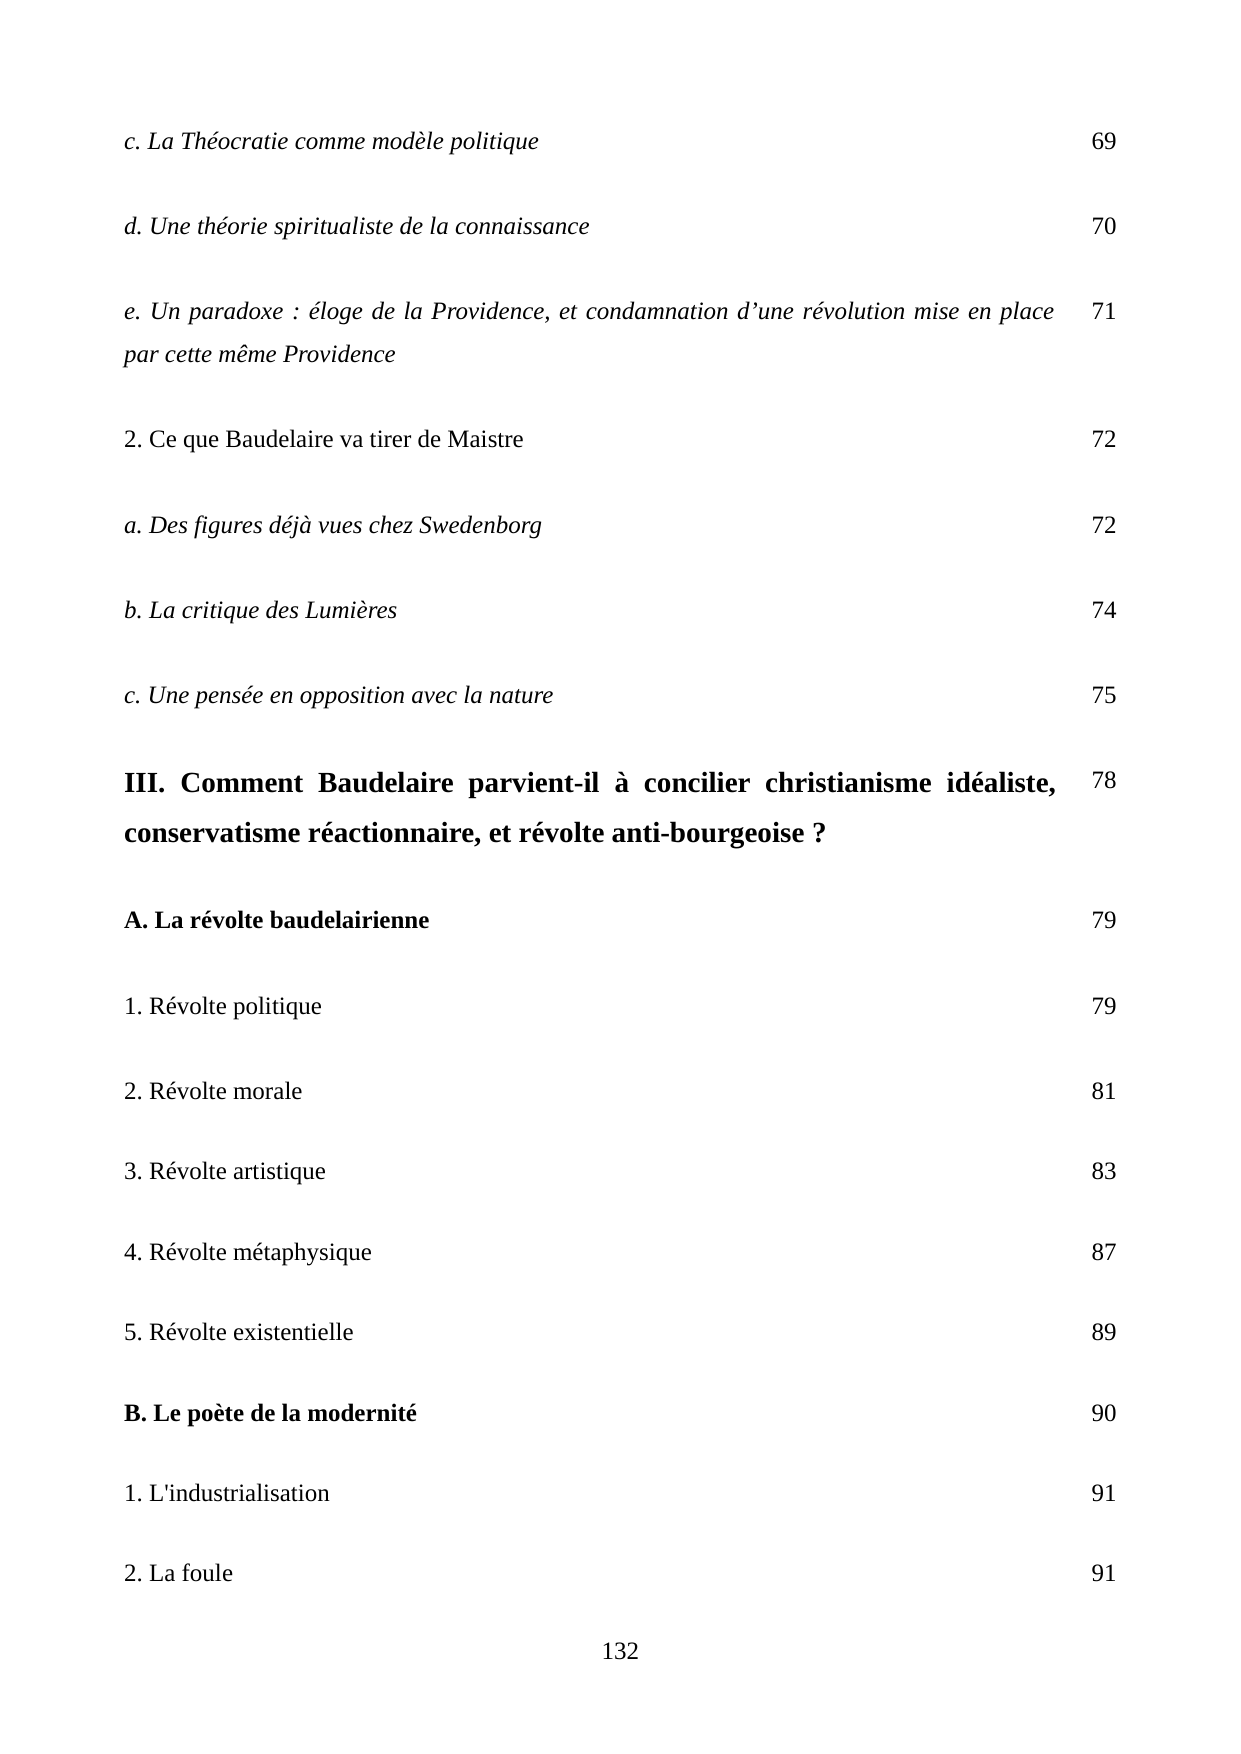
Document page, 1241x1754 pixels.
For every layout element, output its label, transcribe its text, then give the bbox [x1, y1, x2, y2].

table_cell B. Le poète de la modernité [118, 1392, 1063, 1432]
table_cell [1063, 1191, 1122, 1231]
table_cell 5. Révolte existentielle [118, 1312, 1063, 1352]
table_cell [1063, 459, 1122, 504]
table_cell c. Une pensée en opposition avec la nature [118, 674, 1063, 714]
table_cell 2. Révolte morale [118, 1070, 1063, 1111]
table_cell [1063, 1111, 1122, 1151]
table_cell [1063, 75, 1122, 120]
table_cell [118, 75, 1063, 120]
table_cell 72 [1063, 419, 1122, 459]
table_cell 72 [1063, 504, 1122, 544]
table_cell 3. Révolte artistique [118, 1151, 1063, 1191]
table_cell [118, 715, 1063, 759]
table_cell c. La Théocratie comme modèle politique [118, 120, 1063, 160]
table_cell [1063, 160, 1122, 205]
table_cell [1063, 1025, 1122, 1070]
table_cell [118, 1025, 1063, 1070]
table_cell 78 [1063, 760, 1122, 855]
table_cell [1063, 1432, 1122, 1472]
table_cell [118, 1191, 1063, 1231]
table_cell A. La révolte baudelairienne [118, 900, 1063, 940]
table_cell 2. La foule [118, 1553, 1063, 1593]
table_cell [118, 1432, 1063, 1472]
table_cell 79 [1063, 900, 1122, 940]
table_cell 74 [1063, 589, 1122, 629]
table_cell 87 [1063, 1231, 1122, 1271]
table_cell [118, 160, 1063, 205]
table_cell 79 [1063, 985, 1122, 1025]
table_cell 1. Révolte politique [118, 985, 1063, 1025]
table_cell [118, 855, 1063, 900]
table_cell 81 [1063, 1070, 1122, 1111]
table_cell [1063, 855, 1122, 900]
table_cell 90 [1063, 1392, 1122, 1432]
table_cell 71 [1063, 290, 1122, 374]
table_cell [1063, 245, 1122, 290]
table_cell [118, 1271, 1063, 1312]
table_cell 89 [1063, 1312, 1122, 1352]
table_cell [118, 374, 1063, 419]
table_cell b. La critique des Lumières [118, 589, 1063, 629]
table_cell 2. Ce que Baudelaire va tirer de Maistre [118, 419, 1063, 459]
table_cell 69 [1063, 120, 1122, 160]
table_cell [1063, 715, 1122, 759]
table_cell [1063, 374, 1122, 419]
table_cell a. Des figures déjà vues chez Swedenborg [118, 504, 1063, 544]
table_cell [1063, 1513, 1122, 1553]
table_cell [118, 629, 1063, 674]
table_cell 4. Révolte métaphysique [118, 1231, 1063, 1271]
table_cell 91 [1063, 1553, 1122, 1593]
table_cell [1063, 1271, 1122, 1312]
table_cell [1063, 629, 1122, 674]
table_cell d. Une théorie spiritualiste de la connaissance [118, 205, 1063, 245]
table_cell [1063, 1352, 1122, 1392]
table_cell [1063, 1593, 1122, 1633]
table_cell 75 [1063, 674, 1122, 714]
table_cell 70 [1063, 205, 1122, 245]
table_cell [118, 940, 1063, 985]
table_cell [118, 1111, 1063, 1151]
table_cell III. Comment Baudelaire parvient-il à concilier christianisme idéaliste, conservatisme réactionnaire, et révolte anti-bourgeoise ? [118, 760, 1063, 855]
table_cell [1063, 940, 1122, 985]
table_cell 1. L'industrialisation [118, 1473, 1063, 1513]
table_cell 83 [1063, 1151, 1122, 1191]
table_cell [118, 245, 1063, 290]
table_cell [1063, 544, 1122, 589]
table_cell 91 [1063, 1473, 1122, 1513]
table_cell e. Un paradoxe : éloge de la Providence, et condamnation d’une révolution mise en place par cette même Providence [118, 290, 1063, 374]
table_cell [118, 1593, 1063, 1633]
table_cell [118, 459, 1063, 504]
table_cell [118, 1513, 1063, 1553]
table_cell [118, 544, 1063, 589]
table_cell [118, 1352, 1063, 1392]
